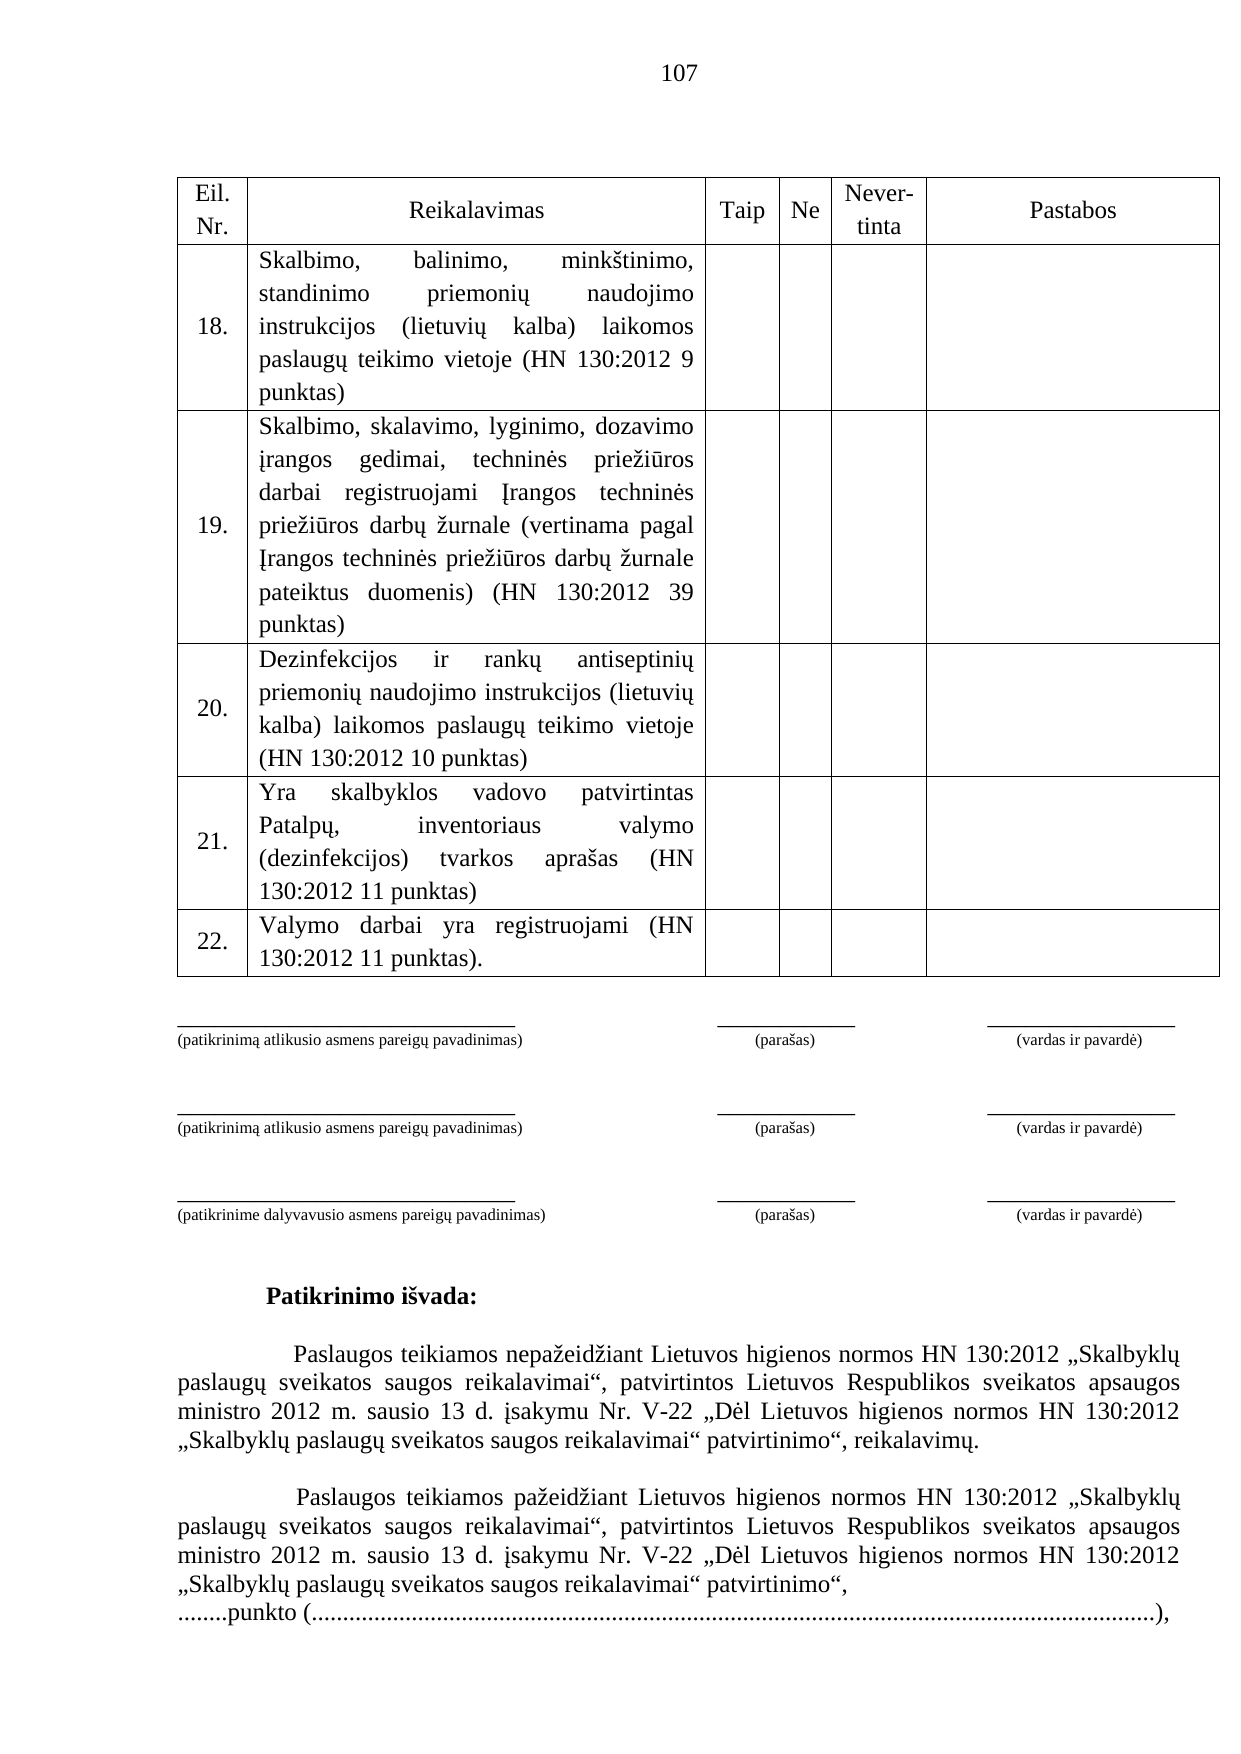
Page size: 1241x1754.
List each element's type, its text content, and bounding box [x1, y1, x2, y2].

table_cell Dezinfekcijos ir rankų antiseptinių priemonių naudojimo instrukcijos (lietuvių kalba) laikomos paslaugų teikimo vietoje (HN 130:2012 10 punktas) [248, 644, 705, 776]
table_cell 20. [178, 644, 247, 776]
table_cell [706, 777, 779, 909]
table_cell [780, 644, 831, 776]
table_cell [780, 777, 831, 909]
text (patikrinime dalyvavusio asmens pareigų pavadinimas) (parašas) (vardas ir pavardė) [177, 1204, 1181, 1224]
table_cell [832, 910, 926, 976]
table_header Taip [706, 178, 779, 244]
table_header Never- tinta [832, 178, 926, 244]
table_cell [706, 644, 779, 776]
table_cell Skalbimo, balinimo, minkštinimo, standinimo priemonių naudojimo instrukcijos (lietuvių kalba) laikomos paslaugų teikimo vietoje (HN 130:2012 9 punktas) [248, 245, 705, 410]
table_cell [780, 910, 831, 976]
table_cell [832, 777, 926, 909]
text ___________________________ ___________ _______________ [177, 1001, 1181, 1030]
table_cell [927, 777, 1219, 909]
table_cell [706, 910, 779, 976]
text ___________________________ ___________ _______________ [177, 1089, 1181, 1118]
table_cell 18. [178, 245, 247, 410]
table_cell [832, 245, 926, 410]
table_cell [780, 411, 831, 643]
text  Paslaugos teikiamos pažeidžiant Lietuvos higienos normos HN 130:2012 „Skalbyklų paslaugų sveikatos saugos reikalavimai“, patvirtintos Lietuvos Respublikos sveikatos apsaugos ministro 2012 m. sausio 13 d. įsakymu Nr. V-22 „Dėl Lietuvos higienos normos HN 130:2012 „Skalbyklų paslaugų sveikatos saugos reikalavimai“ patvirtinimo“, [177, 1482, 1181, 1597]
table_cell [927, 411, 1219, 643]
table_cell 22. [178, 910, 247, 976]
table_header Reikalavimas [248, 178, 705, 244]
table_cell Skalbimo, skalavimo, lyginimo, dozavimo įrangos gedimai, techninės priežiūros darbai registruojami Įrangos techninės priežiūros darbų žurnale (vertinama pagal Įrangos techninės priežiūros darbų žurnale pateiktus duomenis) (HN 130:2012 39 punktas) [248, 411, 705, 643]
table_cell [780, 245, 831, 410]
table_cell Valymo darbai yra registruojami (HN 130:2012 11 punktas). [248, 910, 705, 976]
text ........punkto (.......................................................................................................................................), [177, 1597, 1181, 1626]
table_cell [706, 245, 779, 410]
text Patikrinimo išvada: [177, 1281, 1181, 1310]
table_cell [927, 245, 1219, 410]
table_cell [832, 411, 926, 643]
text (patikrinimą atlikusio asmens pareigų pavadinimas) (parašas) (vardas ir pavardė) [177, 1030, 1181, 1049]
table_cell 21. [178, 777, 247, 909]
table_cell [832, 644, 926, 776]
text (patikrinimą atlikusio asmens pareigų pavadinimas) (parašas) (vardas ir pavardė) [177, 1118, 1181, 1137]
table_cell [927, 910, 1219, 976]
table_cell [927, 644, 1219, 776]
table_cell 19. [178, 411, 247, 643]
table_cell [706, 411, 779, 643]
table_header Ne [780, 178, 831, 244]
text  Paslaugos teikiamos nepažeidžiant Lietuvos higienos normos HN 130:2012 „Skalbyklų paslaugų sveikatos saugos reikalavimai“, patvirtintos Lietuvos Respublikos sveikatos apsaugos ministro 2012 m. sausio 13 d. įsakymu Nr. V-22 „Dėl Lietuvos higienos normos HN 130:2012 „Skalbyklų paslaugų sveikatos saugos reikalavimai“ patvirtinimo“, reikalavimų. [177, 1339, 1181, 1454]
table_header Pastabos [927, 178, 1219, 244]
table_header Eil. Nr. [178, 178, 247, 244]
table_cell Yra skalbyklos vadovo patvirtintas Patalpų, inventoriaus valymo (dezinfekcijos) tvarkos aprašas (HN 130:2012 11 punktas) [248, 777, 705, 909]
text ___________________________ ___________ _______________ [177, 1176, 1181, 1204]
